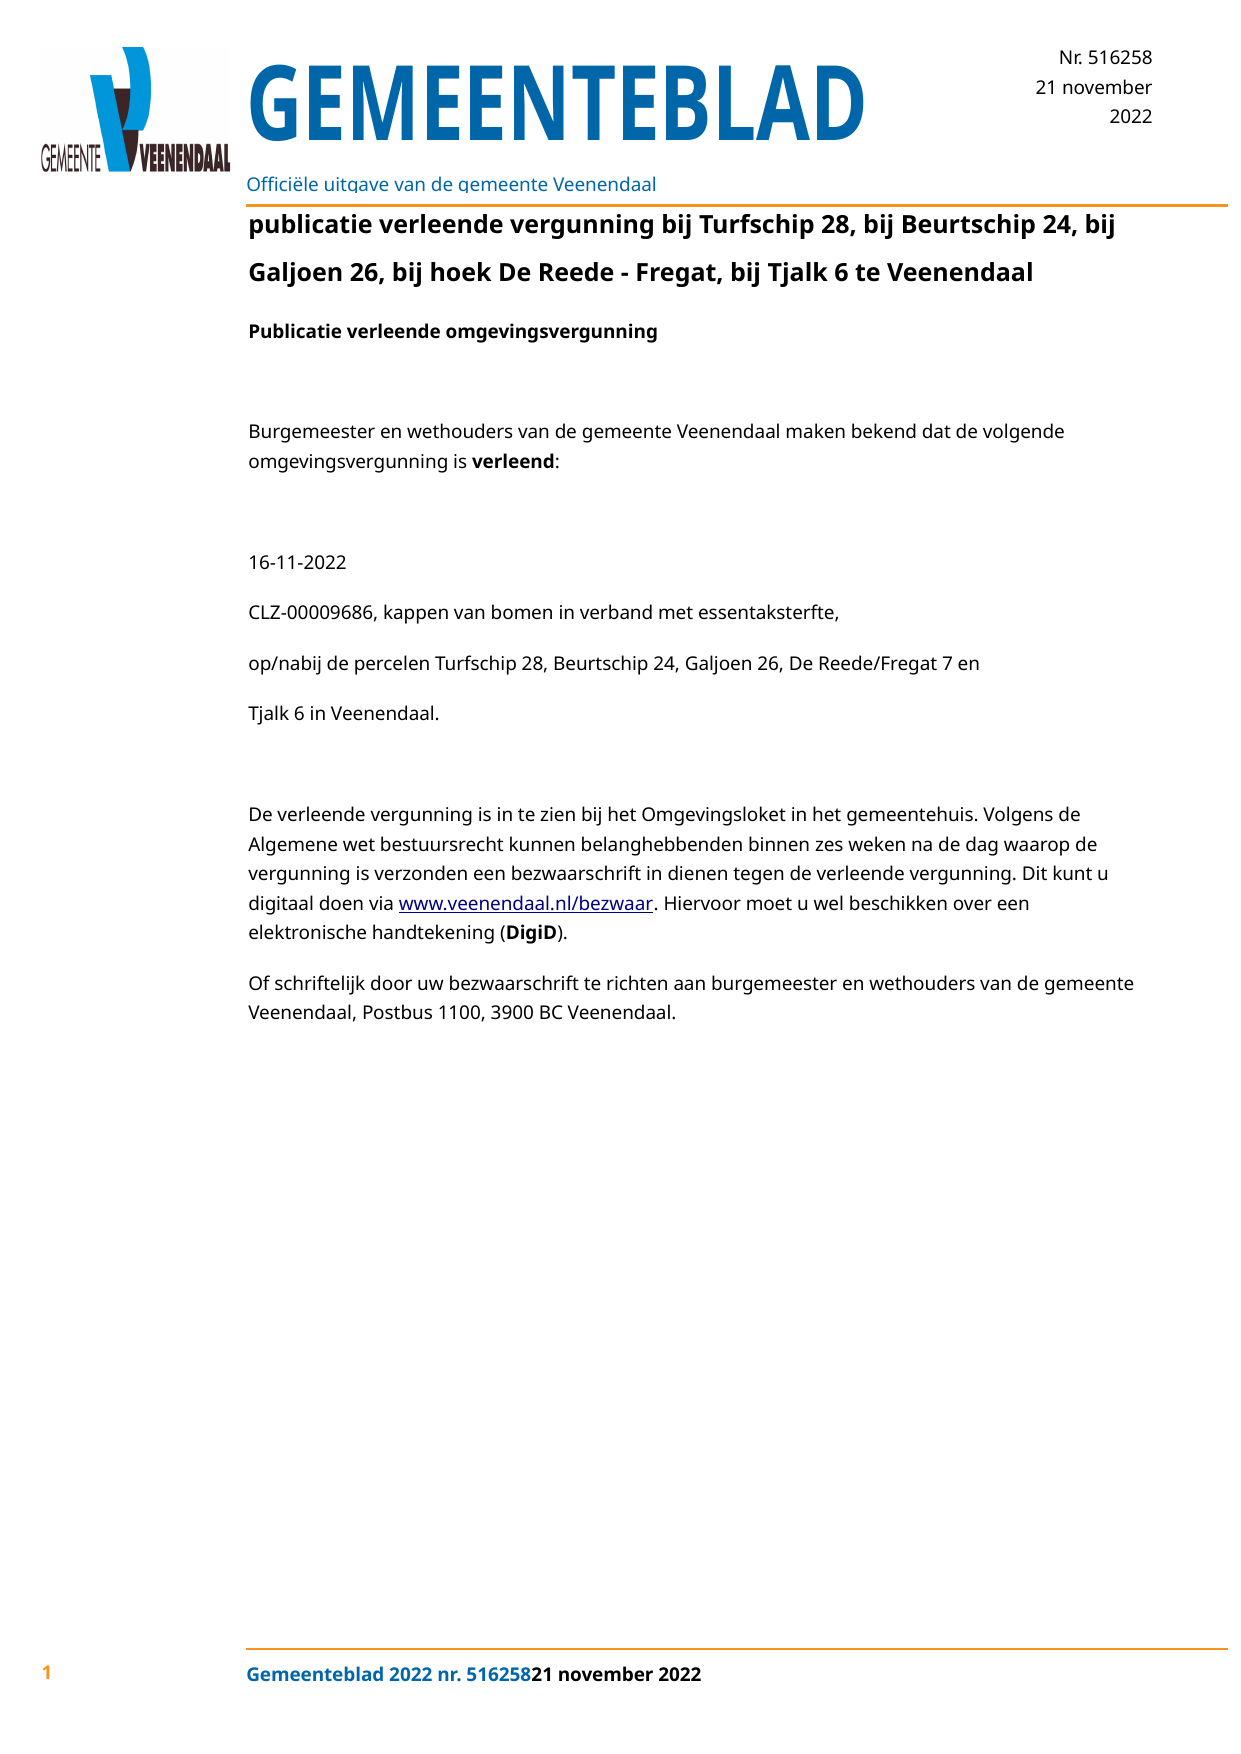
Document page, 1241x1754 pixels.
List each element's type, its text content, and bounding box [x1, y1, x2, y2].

picture [41, 47, 130, 172]
text Tjalk 6 in Veenendaal. [248, 700, 1152, 726]
text op/nabij de percelen Turfschip 28, Beurtschip 24, Galjoen 26, De Reede/Fregat 7 en [248, 650, 1152, 676]
text Publicatie verleende omgevingsvergunning [248, 318, 1152, 344]
text De verleende vergunning is in te zien bij het Omgevingsloket in het gemeentehuis. Volgens de Algemene wet bestuursrecht kunnen belanghebbenden binnen zes weken na de dag waarop de vergunning is verzonden een bezwaarschrift in dienen tegen de verleende vergunning. Dit kunt u digitaal doen via www.veenendaal.nl/bezwaar. Hiervoor moet u wel beschikken over een elektronische handtekening (DigiD). [248, 801, 1152, 945]
text Of schriftelijk door uw bezwaarschrift te richten aan burgemeester en wethouders van de gemeente Veenendaal, Postbus 1100, 3900 BC Veenendaal. [248, 970, 1152, 1025]
text publicatie verleende vergunning bij Turfschip 28, bij Beurtschip 24, bij Galjoen 26, bij hoek De Reede - Fregat, bij Tjalk 6 te Veenendaal [248, 207, 1152, 288]
text 16-11-2022 [248, 549, 1152, 575]
text Burgemeester en wethouders van de gemeente Veenendaal maken bekend dat de volgende omgevingsvergunning is verleend: [248, 419, 1152, 474]
text CLZ-00009686, kappen van bomen in verband met essentaksterfte, [248, 599, 1152, 625]
picture [123, 47, 231, 172]
